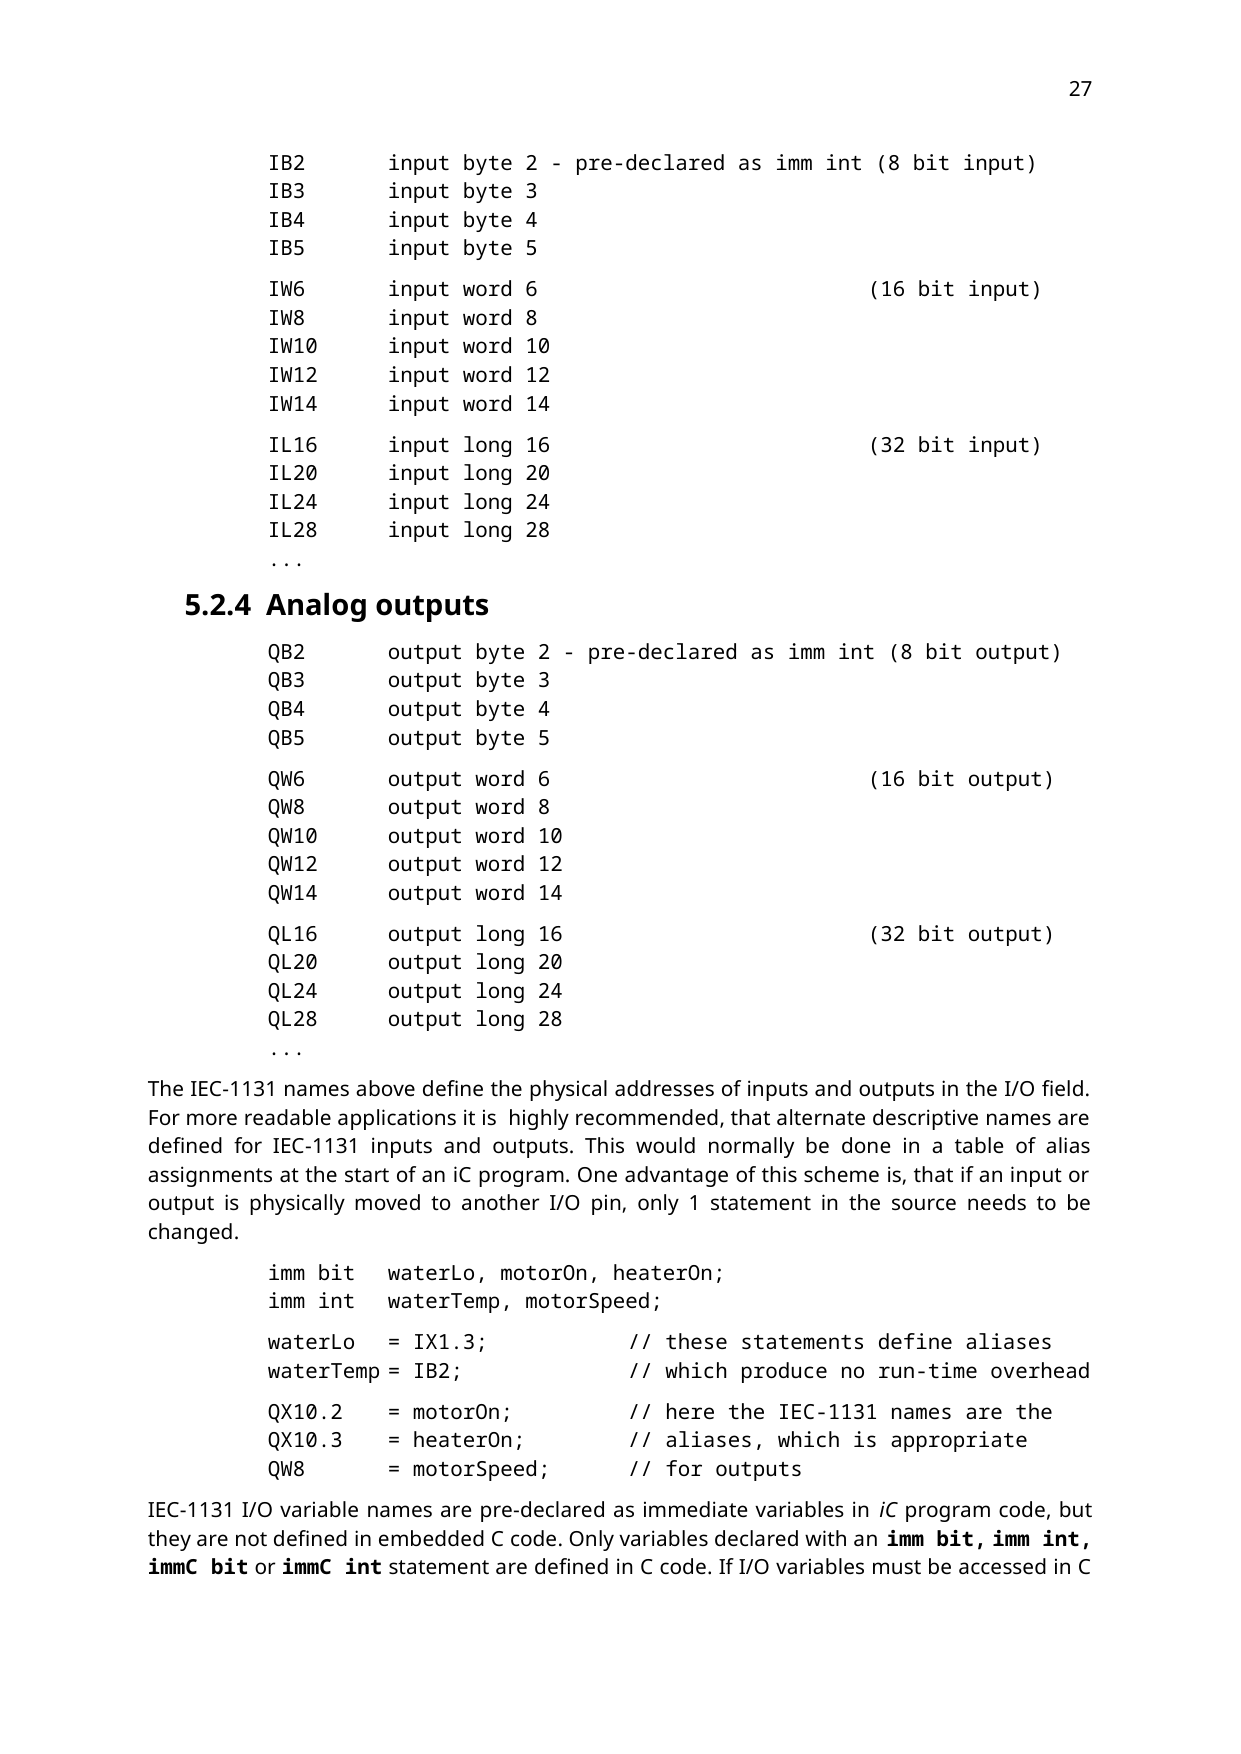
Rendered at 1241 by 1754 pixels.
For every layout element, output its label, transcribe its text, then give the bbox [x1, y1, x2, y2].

text QB2 output byte 2 - pre-declared as imm int (8 bit output) QB3 output byte 3 QB4 output byte 4 QB5 output byte 5 [268, 637, 1092, 751]
text IW6 input word 6 (16 bit input) IW8 input word 8 IW10 input word 10 IW12 input word 12 IW14 input word 14 [268, 274, 1092, 417]
text IB2 input byte 2 - pre-declared as imm int (8 bit input) IB3 input byte 3 IB4 input byte 4 IB5 input byte 5 [268, 148, 1092, 262]
text IL16 input long 16 (32 bit input) IL20 input long 20 IL24 input long 24 IL28 input long 28 ... [268, 429, 1092, 572]
text QX10.2 = motorOn; // here the IEC-1131 names are the QX10.3 = heaterOn; // aliases, which is appropriate QW8 = motorSpeed; // for outputs [268, 1397, 1092, 1482]
text QW6 output word 6 (16 bit output) QW8 output word 8 QW10 output word 10 QW12 output word 12 QW14 output word 14 [268, 763, 1092, 906]
text IEC-1131 I/O variable names are pre-declared as immediate variables in iC program code, but they are not defined in embedded C code. Only variables declared with an imm bit, imm int, immC bit or immC int statement are defined in C code. If I/O variables must be accessed in C [148, 1495, 1092, 1581]
text imm bit waterLo, motorOn, heaterOn; imm int waterTemp, motorSpeed; [268, 1258, 1092, 1315]
text The IEC-1131 names above define the physical addresses of inputs and outputs in the I/O field. For more readable applications it is highly recommended, that alternate descriptive names are defined for IEC-1131 inputs and outputs. This would normally be done in a table of alias assignments at the start of an iC program. One advantage of this scheme is, that if an input or output is physically moved to another I/O pin, only 1 statement in the source needs to be changed. [148, 1074, 1092, 1245]
text waterLo = IX1.3; // these statements define aliases waterTemp = IB2; // which produce no run-time overhead [268, 1327, 1092, 1384]
subtitle Analog outputs [184, 585, 1092, 624]
text QL16 output long 16 (32 bit output) QL20 output long 20 QL24 output long 24 QL28 output long 28 ... [268, 919, 1092, 1061]
